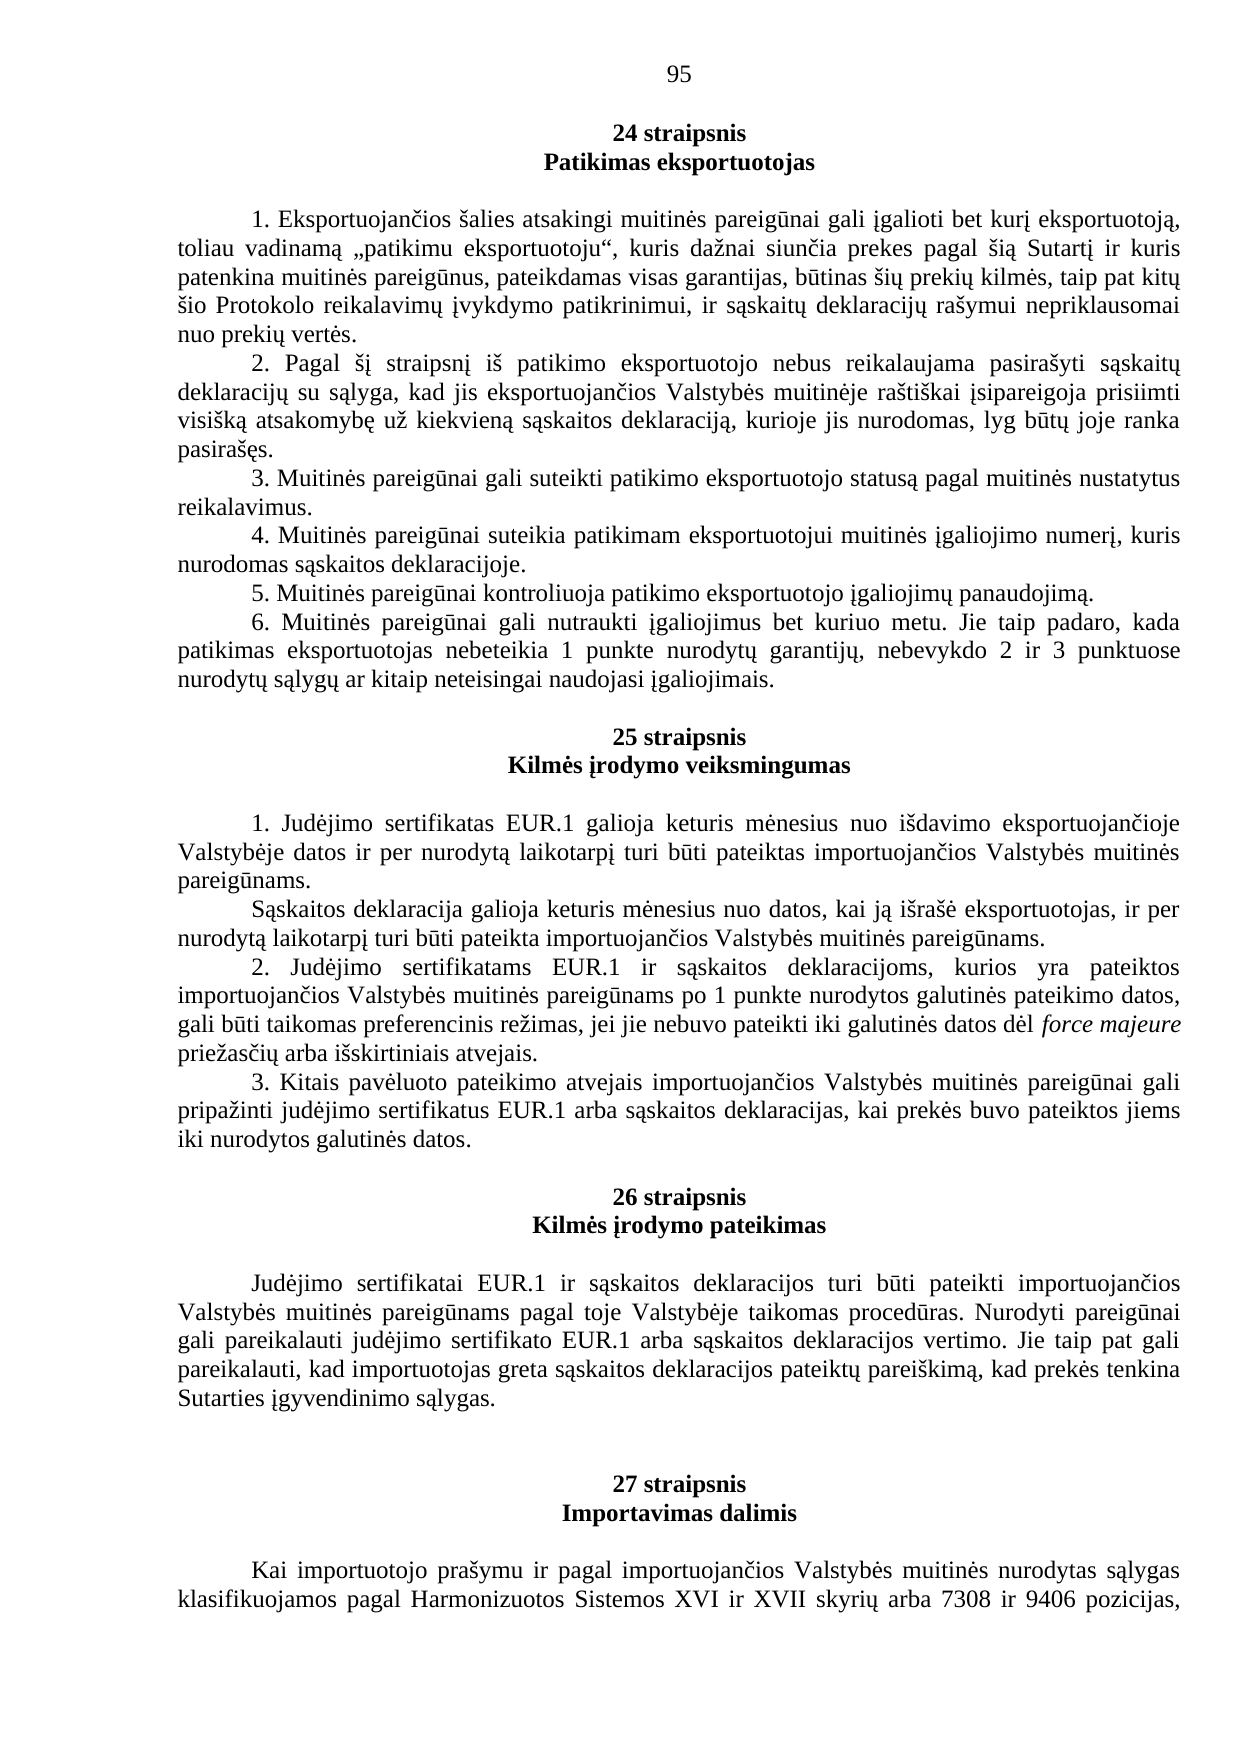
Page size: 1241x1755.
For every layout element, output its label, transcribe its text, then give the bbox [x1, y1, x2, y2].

text 4. Muitinės pareigūnai suteikia patikimam eksportuotojui muitinės įgaliojimo numerį, kuris nurodomas sąskaitos deklaracijoje. [177, 521, 1181, 578]
text 24 straipsnis [177, 118, 1181, 147]
text 1. Judėjimo sertifikatas EUR.1 galioja keturis mėnesius nuo išdavimo eksportuojančioje Valstybėje datos ir per nurodytą laikotarpį turi būti pateiktas importuojančios Valstybės muitinės pareigūnams. [177, 808, 1181, 894]
text Importavimas dalimis [177, 1498, 1181, 1527]
text 6. Muitinės pareigūnai gali nutraukti įgaliojimus bet kuriuo metu. Jie taip padaro, kada patikimas eksportuotojas nebeteikia 1 punkte nurodytų garantijų, nebevykdo 2 ir 3 punktuose nurodytų sąlygų ar kitaip neteisingai naudojasi įgaliojimais. [177, 607, 1181, 693]
text 5. Muitinės pareigūnai kontroliuoja patikimo eksportuotojo įgaliojimų panaudojimą. [177, 578, 1181, 607]
text Patikimas eksportuotojas [177, 147, 1181, 176]
text 2. Pagal šį straipsnį iš patikimo eksportuotojo nebus reikalaujama pasirašyti sąskaitų deklaracijų su sąlyga, kad jis eksportuojančios Valstybės muitinėje raštiškai įsipareigoja prisiimti visišką atsakomybę už kiekvieną sąskaitos deklaraciją, kurioje jis nurodomas, lyg būtų joje ranka pasirašęs. [177, 348, 1181, 463]
text 25 straipsnis [177, 722, 1181, 751]
text 3. Kitais pavėluoto pateikimo atvejais importuojančios Valstybės muitinės pareigūnai gali pripažinti judėjimo sertifikatus EUR.1 arba sąskaitos deklaracijas, kai prekės buvo pateiktos jiems iki nurodytos galutinės datos. [177, 1067, 1181, 1153]
text 1. Eksportuojančios šalies atsakingi muitinės pareigūnai gali įgalioti bet kurį eksportuotoją, toliau vadinamą „patikimu eksportuotoju“, kuris dažnai siunčia prekes pagal šią Sutartį ir kuris patenkina muitinės pareigūnus, pateikdamas visas garantijas, būtinas šių prekių kilmės, taip pat kitų šio Protokolo reikalavimų įvykdymo patikrinimui, ir sąskaitų deklaracijų rašymui nepriklausomai nuo prekių vertės. [177, 204, 1181, 348]
text 27 straipsnis [177, 1469, 1181, 1498]
text Judėjimo sertifikatai EUR.1 ir sąskaitos deklaracijos turi būti pateikti importuojančios Valstybės muitinės pareigūnams pagal toje Valstybėje taikomas procedūras. Nurodyti pareigūnai gali pareikalauti judėjimo sertifikato EUR.1 arba sąskaitos deklaracijos vertimo. Jie taip pat gali pareikalauti, kad importuotojas greta sąskaitos deklaracijos pateiktų pareiškimą, kad prekės tenkina Sutarties įgyvendinimo sąlygas. [177, 1268, 1181, 1412]
text 3. Muitinės pareigūnai gali suteikti patikimo eksportuotojo statusą pagal muitinės nustatytus reikalavimus. [177, 463, 1181, 521]
text 2. Judėjimo sertifikatams EUR.1 ir sąskaitos deklaracijoms, kurios yra pateiktos importuojančios Valstybės muitinės pareigūnams po 1 punkte nurodytos galutinės pateikimo datos, gali būti taikomas preferencinis režimas, jei jie nebuvo pateikti iki galutinės datos dėl force majeure priežasčių arba išskirtiniais atvejais. [177, 952, 1181, 1067]
text Kai importuotojo prašymu ir pagal importuojančios Valstybės muitinės nurodytas sąlygas klasifikuojamos pagal Harmonizuotos Sistemos XVI ir XVII skyrių arba 7308 ir 9406 pozicijas, [177, 1556, 1181, 1613]
text Kilmės įrodymo pateikimas [177, 1211, 1181, 1239]
text Sąskaitos deklaracija galioja keturis mėnesius nuo datos, kai ją išrašė eksportuotojas, ir per nurodytą laikotarpį turi būti pateikta importuojančios Valstybės muitinės pareigūnams. [177, 894, 1181, 952]
text 26 straipsnis [177, 1182, 1181, 1211]
text Kilmės įrodymo veiksmingumas [177, 751, 1181, 779]
